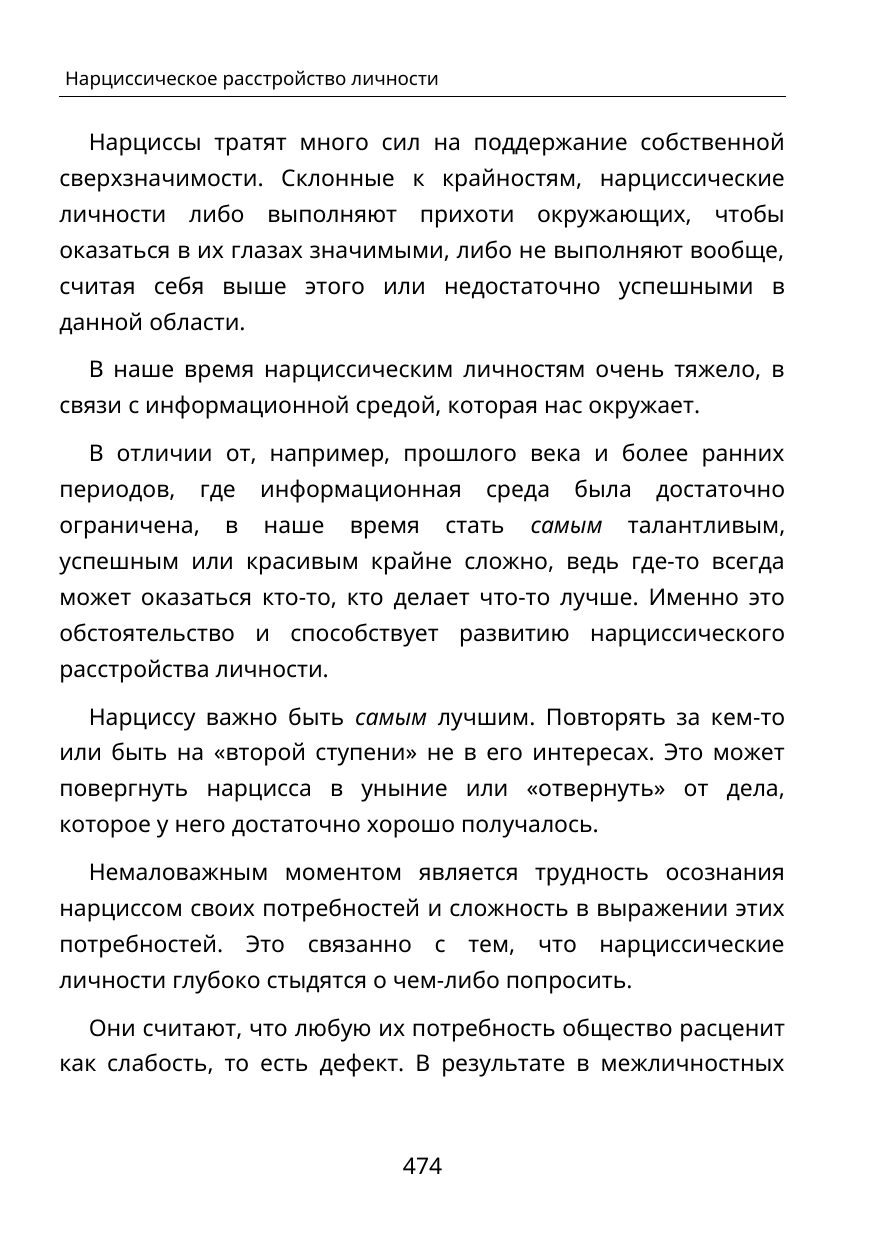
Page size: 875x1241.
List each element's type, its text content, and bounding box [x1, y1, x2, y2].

text Нарциссы тратят много сил на поддержание собственной сверхзначимости. Склонные к крайностям, нарциссические личности либо выполняют прихоти окружающих, чтобы оказаться в их глазах значимыми, либо не выполняют вообще, считая себя выше этого или недостаточно успешными в данной области. [59, 126, 786, 337]
text В отличии от, например, прошлого века и более ранних периодов, где информационная среда была достаточно ограничена, в наше время стать самым талантливым, успешным или красивым крайне сложно, ведь где-то всегда может оказаться кто-то, кто делает что-то лучше. Именно это обстоятельство и способствует развитию нарциссического расстройства личности. [59, 437, 786, 684]
text Немаловажным моментом является трудность осознания нарциссом своих потребностей и сложность в выражении этих потребностей. Это связанно с тем, что нарциссические личности глубоко стыдятся о чем-либо попросить. [59, 856, 786, 995]
text В наше время нарциссическим личностям очень тяжело, в связи с информационной средой, которая нас окружает. [59, 353, 786, 421]
text Нарциссу важно быть самым лучшим. Повторять за кем-то или быть на «второй ступени» не в его интересах. Это может повергнуть нарцисса в уныние или «отвернуть» от дела, которое у него достаточно хорошо получалось. [59, 700, 786, 839]
text Они считают, что любую их потребность общество расценит как слабость, то есть дефект. В результате в межличностных [59, 1011, 786, 1079]
